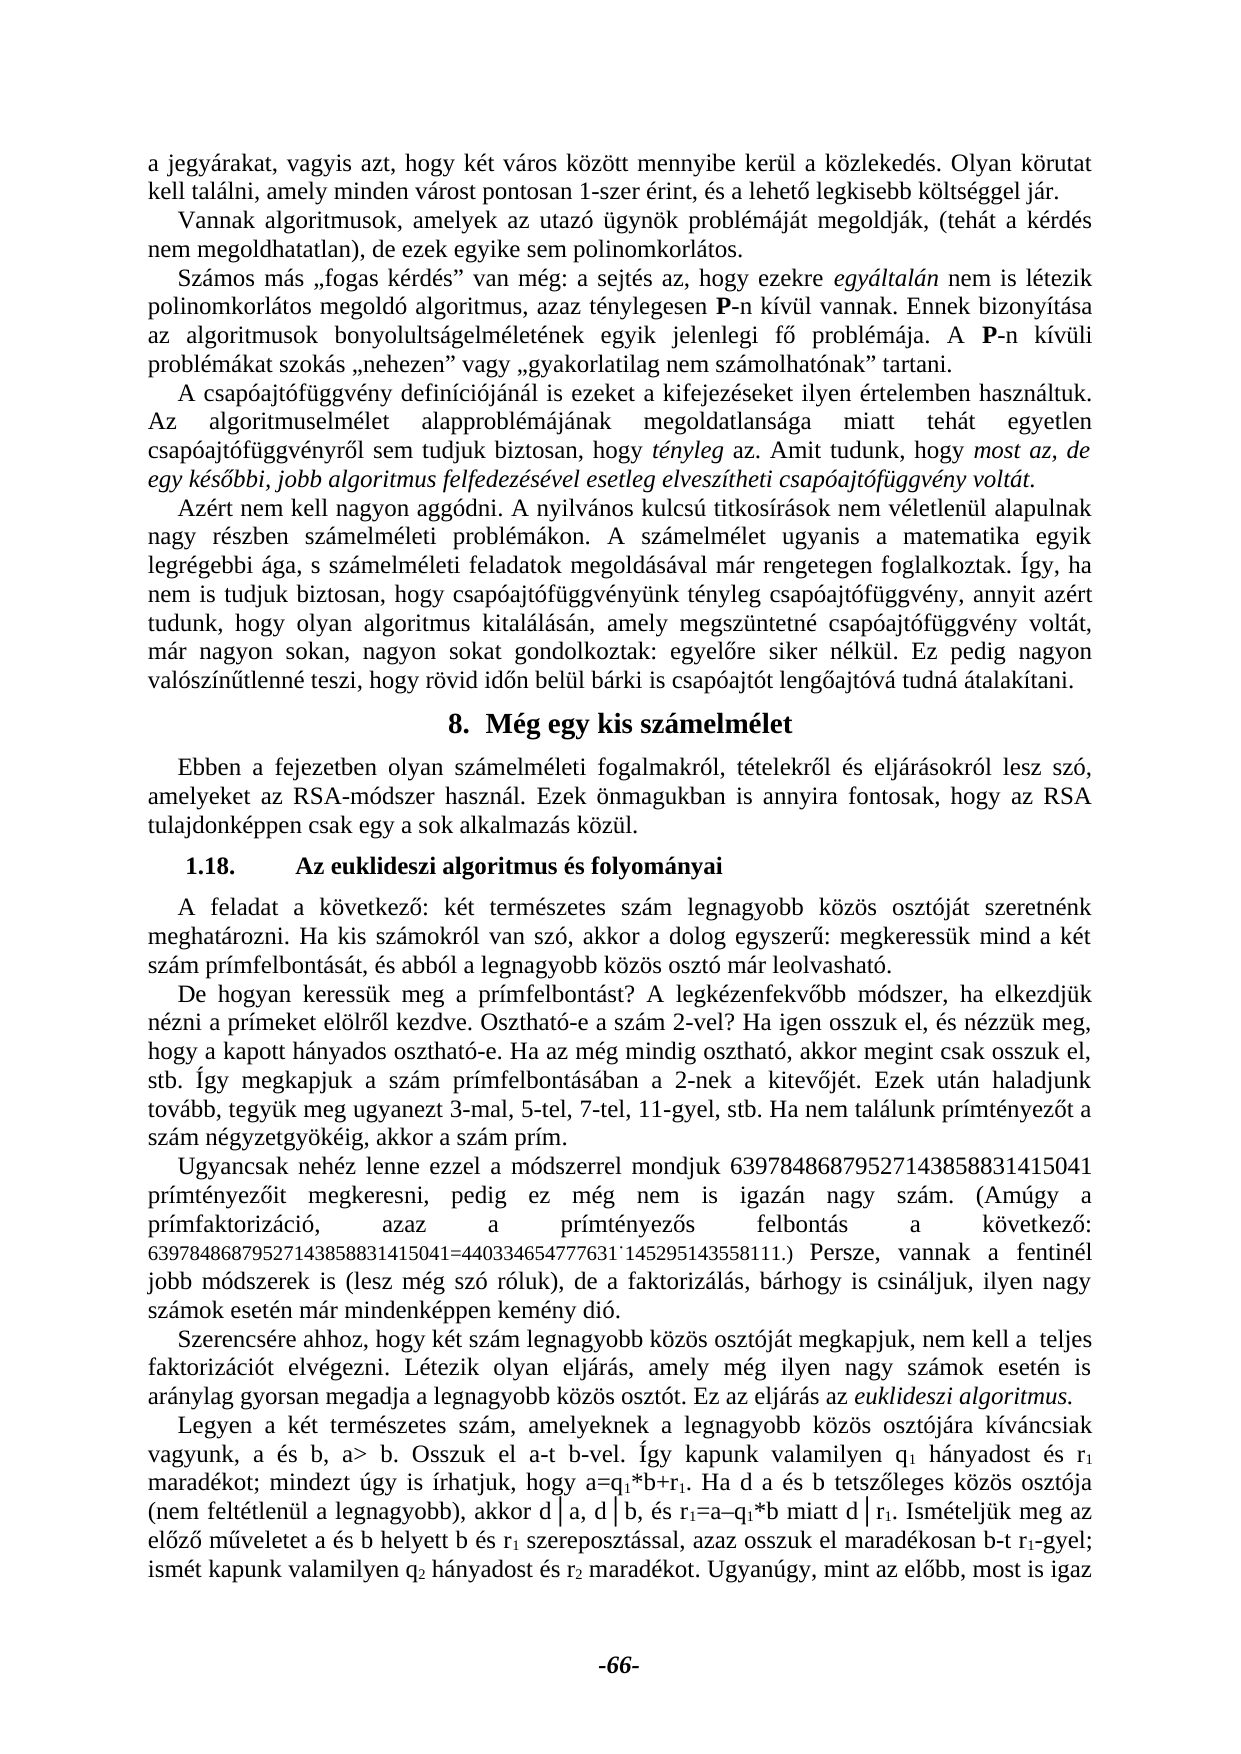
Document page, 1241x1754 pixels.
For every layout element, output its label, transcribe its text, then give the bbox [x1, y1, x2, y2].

text Szerencsére ahhoz, hogy két szám legnagyobb közös osztóját megkapjuk, nem kell a teljes faktorizációt elvégezni. Létezik olyan eljárás, amely még ilyen nagy számok esetén is aránylag gyorsan megadja a legnagyobb közös osztót. Ez az eljárás az euklideszi algoritmus. [148, 1324, 1093, 1410]
text De hogyan keressük meg a prímfelbontást? A legkézenfekvőbb módszer, ha elkezdjük nézni a prímeket elölről kezdve. Osztható-e a szám 2-vel? Ha igen osszuk el, és nézzük meg, hogy a kapott hányados osztható-e. Ha az még mindig osztható, akkor megint csak osszuk el, stb. Így megkapjuk a szám prímfelbontásában a 2-nek a kitevőjét. Ezek után haladjunk tovább, tegyük meg ugyanezt 3-mal, 5-tel, 7-tel, 11-gyel, stb. Ha nem találunk prímtényezőt a szám négyzetgyökéig, akkor a szám prím. [148, 979, 1093, 1151]
text A csapóajtófüggvény definíciójánál is ezeket a kifejezéseket ilyen értelemben használtuk. Az algoritmuselmélet alapproblémájának megoldatlansága miatt tehát egyetlen csapóajtófüggvényről sem tudjuk biztosan, hogy tényleg az. Amit tudunk, hogy most az, de egy későbbi, jobb algoritmus felfedezésével esetleg elveszítheti csapóajtófüggvény voltát. [148, 378, 1093, 493]
text Legyen a két természetes szám, amelyeknek a legnagyobb közös osztójára kíváncsiak vagyunk, a és b, a> b. Osszuk el a-t b-vel. Így kapunk valamilyen q1 hányadost és r1 maradékot; mindezt úgy is írhatjuk, hogy a=q1*b+r1. Ha d a és b tetszőleges közös osztója (nem feltétlenül a legnagyobb), akkor d│a, d│b, és r1=a–q1*b miatt d│r1. Ismételjük meg az előző műveletet a és b helyett b és r1 szereposztással, azaz osszuk el maradékosan b-t r1-gyel; ismét kapunk valamilyen q2 hányadost és r2 maradékot. Ugyanúgy, mint az előbb, most is igaz [148, 1410, 1093, 1582]
text Ugyancsak nehéz lenne ezzel a módszerrel mondjuk 63978486879527143858831415041 prímtényezőit megkeresni, pedig ez még nem is igazán nagy szám. (Amúgy a prímfaktorizáció, azaz a prímtényezős felbontás a következő: 63978486879527143858831415041=440334654777631˙145295143558111.) Persze, vannak a fentinél jobb módszerek is (lesz még szó róluk), de a faktorizálás, bárhogy is csináljuk, ilyen nagy számok esetén már mindenképpen kemény dió. [148, 1151, 1093, 1324]
text Azért nem kell nagyon aggódni. A nyilvános kulcsú titkosírások nem véletlenül alapulnak nagy részben számelméleti problémákon. A számelmélet ugyanis a matematika egyik legrégebbi ága, s számelméleti feladatok megoldásával már rengetegen foglalkoztak. Így, ha nem is tudjuk biztosan, hogy csapóajtófüggvényünk tényleg csapóajtófüggvény, annyit azért tudunk, hogy olyan algoritmus kitalálásán, amely megszüntetné csapóajtófüggvény voltát, már nagyon sokan, nagyon sokat gondolkoztak: egyelőre siker nélkül. Ez pedig nagyon valószínűtlenné teszi, hogy rövid időn belül bárki is csapóajtót lengőajtóvá tudná átalakítani. [148, 493, 1093, 694]
subtitle Az euklideszi algoritmus és folyományai [185, 851, 1093, 880]
text a jegyárakat, vagyis azt, hogy két város között mennyibe kerül a közlekedés. Olyan körutat kell találni, amely minden várost pontosan 1-szer érint, és a lehető legkisebb költséggel jár. [148, 148, 1093, 205]
list Még egy kis számelmélet [148, 706, 1093, 740]
text A feladat a következő: két természetes szám legnagyobb közös osztóját szeretnénk meghatározni. Ha kis számokról van szó, akkor a dolog egyszerű: megkeressük mind a két szám prímfelbontását, és abból a legnagyobb közös osztó már leolvasható. [148, 892, 1093, 979]
text Vannak algoritmusok, amelyek az utazó ügynök problémáját megoldják, (tehát a kérdés nem megoldhatatlan), de ezek egyike sem polinomkorlátos. [148, 205, 1093, 263]
text Ebben a fejezetben olyan számelméleti fogalmakról, tételekről és eljárásokról lesz szó, amelyeket az RSA-módszer használ. Ezek önmagukban is annyira fontosak, hogy az RSA tulajdonképpen csak egy a sok alkalmazás közül. [148, 752, 1093, 839]
text Számos más „fogas kérdés” van még: a sejtés az, hogy ezekre egyáltalán nem is létezik polinomkorlátos megoldó algoritmus, azaz ténylegesen P-n kívül vannak. Ennek bizonyítása az algoritmusok bonyolultságelméletének egyik jelenlegi fő problémája. A P-n kívüli problémákat szokás „nehezen” vagy „gyakorlatilag nem számolhatónak” tartani. [148, 263, 1093, 378]
